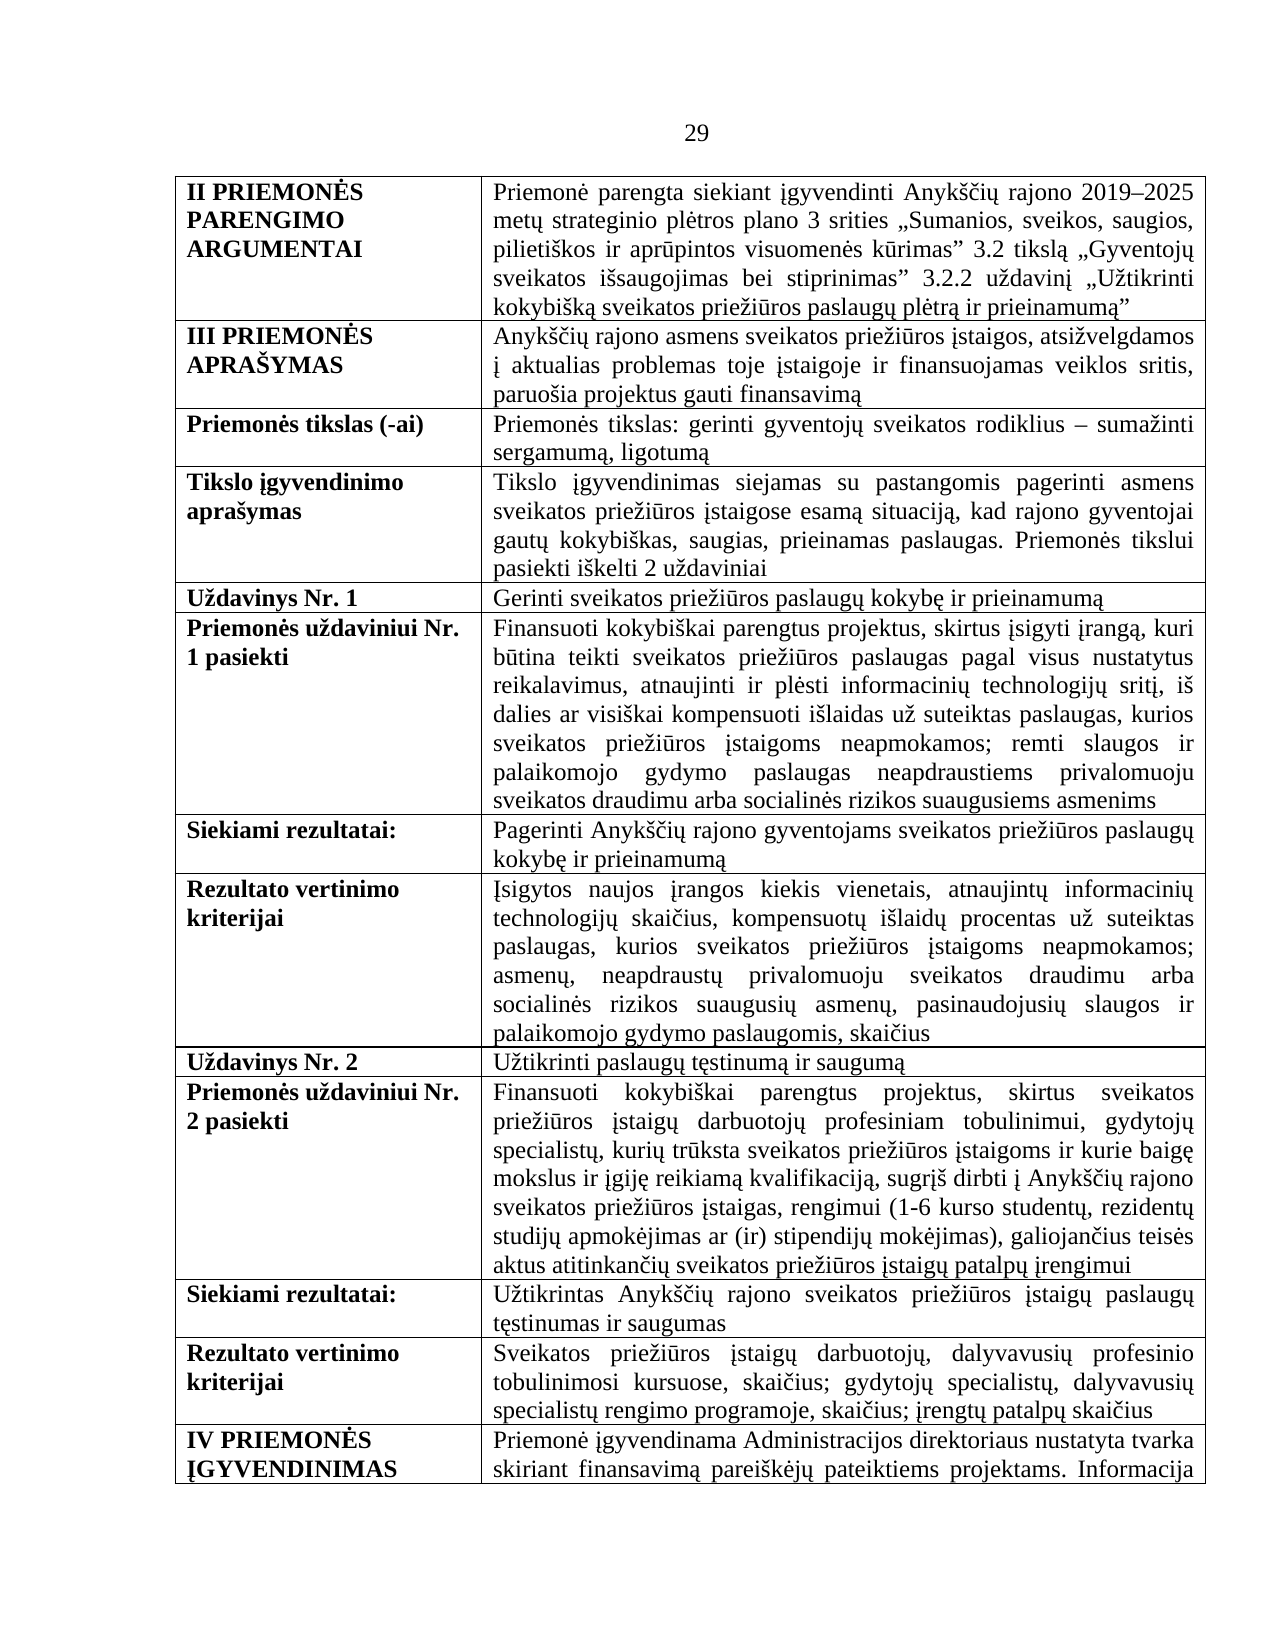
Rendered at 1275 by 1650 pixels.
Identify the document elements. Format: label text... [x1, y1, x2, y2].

table_cell Priemonės tikslas: gerinti gyventojų sveikatos rodiklius – sumažinti sergamumą, ligotumą [482, 409, 1205, 466]
table_cell Įsigytos naujos įrangos kiekis vienetais, atnaujintų informacinių technologijų skaičius, kompensuotų išlaidų procentas už suteiktas paslaugas, kurios sveikatos priežiūros įstaigoms neapmokamos; asmenų, neapdraustų privalomuoju sveikatos draudimu arba socialinės rizikos suaugusių asmenų, pasinaudojusių slaugos ir palaikomojo gydymo paslaugomis, skaičius [482, 874, 1205, 1046]
table_cell Finansuoti kokybiškai parengtus projektus, skirtus sveikatos priežiūros įstaigų darbuotojų profesiniam tobulinimui, gydytojų specialistų, kurių trūksta sveikatos priežiūros įstaigoms ir kurie baigę mokslus ir įgiję reikiamą kvalifikaciją, sugrįš dirbti į Anykščių rajono sveikatos priežiūros įstaigas, rengimui (1-6 kurso studentų, rezidentų studijų apmokėjimas ar (ir) stipendijų mokėjimas), galiojančius teisės aktus atitinkančių sveikatos priežiūros įstaigų patalpų įrengimui [482, 1077, 1205, 1278]
table_cell Anykščių rajono asmens sveikatos priežiūros įstaigos, atsižvelgdamos į aktualias problemas toje įstaigoje ir finansuojamas veiklos sritis, paruošia projektus gauti finansavimą [482, 321, 1205, 408]
table_cell Pagerinti Anykščių rajono gyventojams sveikatos priežiūros paslaugų kokybę ir prieinamumą [482, 815, 1205, 873]
table_cell Gerinti sveikatos priežiūros paslaugų kokybę ir prieinamumą [482, 583, 1205, 612]
table_cell Uždavinys Nr. 1 [176, 583, 481, 612]
table_cell Tikslo įgyvendinimo aprašymas [176, 467, 481, 582]
table_cell Priemonė parengta siekiant įgyvendinti Anykščių rajono 2019–2025 metų strateginio plėtros plano 3 srities „Sumanios, sveikos, saugios, pilietiškos ir aprūpintos visuomenės kūrimasˮ 3.2 tikslą „Gyventojų sveikatos išsaugojimas bei stiprinimasˮ 3.2.2 uždavinį „Užtikrinti kokybišką sveikatos priežiūros paslaugų plėtrą ir prieinamumąˮ [482, 177, 1205, 320]
table_cell Siekiami rezultatai: [176, 815, 481, 873]
table_cell Finansuoti kokybiškai parengtus projektus, skirtus įsigyti įrangą, kuri būtina teikti sveikatos priežiūros paslaugas pagal visus nustatytus reikalavimus, atnaujinti ir plėsti informacinių technologijų sritį, iš dalies ar visiškai kompensuoti išlaidas už suteiktas paslaugas, kurios sveikatos priežiūros įstaigoms neapmokamos; remti slaugos ir palaikomojo gydymo paslaugas neapdraustiems privalomuoju sveikatos draudimu arba socialinės rizikos suaugusiems asmenims [482, 613, 1205, 814]
table_cell IV PRIEMONĖS ĮGYVENDINIMAS [176, 1425, 481, 1483]
table_cell Priemonės uždaviniui Nr. 2 pasiekti [176, 1077, 481, 1278]
table_cell Rezultato vertinimo kriterijai [176, 874, 481, 1046]
table_cell Rezultato vertinimo kriterijai [176, 1338, 481, 1424]
table_cell Sveikatos priežiūros įstaigų darbuotojų, dalyvavusių profesinio tobulinimosi kursuose, skaičius; gydytojų specialistų, dalyvavusių specialistų rengimo programoje, skaičius; įrengtų patalpų skaičius [482, 1338, 1205, 1424]
table_cell Tikslo įgyvendinimas siejamas su pastangomis pagerinti asmens sveikatos priežiūros įstaigose esamą situaciją, kad rajono gyventojai gautų kokybiškas, saugias, prieinamas paslaugas. Priemonės tikslui pasiekti iškelti 2 uždaviniai [482, 467, 1205, 582]
table_cell Užtikrintas Anykščių rajono sveikatos priežiūros įstaigų paslaugų tęstinumas ir saugumas [482, 1280, 1205, 1337]
table_cell Siekiami rezultatai: [176, 1280, 481, 1337]
table_cell II PRIEMONĖS PARENGIMO ARGUMENTAI [176, 177, 481, 320]
table_cell Užtikrinti paslaugų tęstinumą ir saugumą [482, 1048, 1205, 1076]
table_cell Uždavinys Nr. 2 [176, 1048, 481, 1076]
table_cell III PRIEMONĖS APRAŠYMAS [176, 321, 481, 408]
table_cell Priemonė įgyvendinama Administracijos direktoriaus nustatyta tvarka skiriant finansavimą pareiškėjų pateiktiems projektams. Informacija [482, 1425, 1205, 1483]
table_cell Priemonės uždaviniui Nr. 1 pasiekti [176, 613, 481, 814]
table_cell Priemonės tikslas (-ai) [176, 409, 481, 466]
